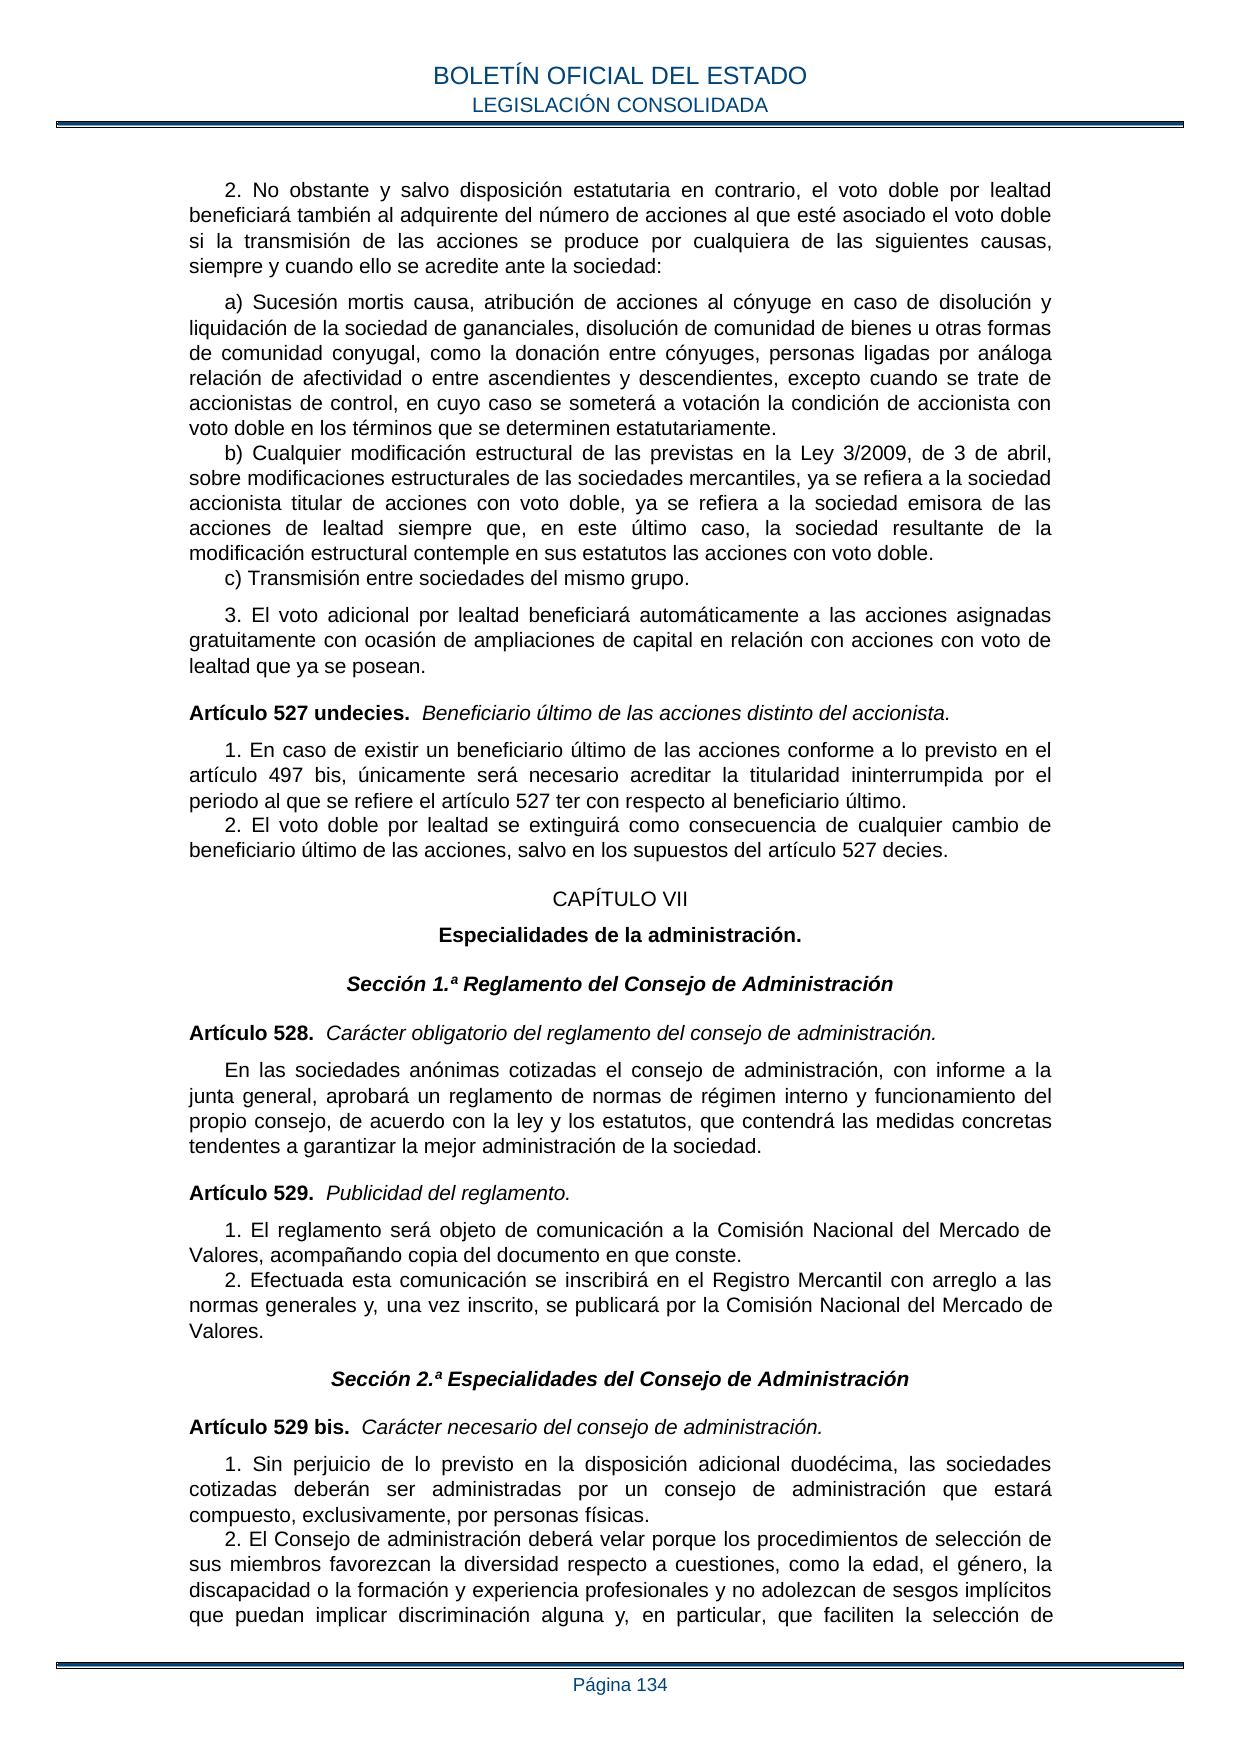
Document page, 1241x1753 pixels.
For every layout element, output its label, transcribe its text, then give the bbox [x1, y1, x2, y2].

text relación de afectividad o entre ascendientes y descendientes, excepto cuando se trate de [189, 366, 1076, 391]
text compuesto, exclusivamente, por personas físicas. [189, 1502, 1076, 1527]
text Página 134 [573, 1670, 692, 1697]
text . En caso de existir un beneficiario último de las acciones conforme a lo previsto en el [236, 734, 1076, 759]
text Valores, acompañando copia del documento en que conste. [189, 1239, 767, 1268]
text 2. Efectuada esta comunicación se inscribirá en el Registro Mercantil con arreglo a las [224, 1264, 1076, 1289]
text voto doble en los términos que se determinen estatutariamente. [189, 416, 1076, 441]
text gratuitamente con ocasión de ampliaciones de capital en relación con acciones con voto de [189, 623, 1076, 653]
text . El voto adicional por lealtad beneficiará automáticamente a las acciones asignadas [236, 598, 1076, 623]
text b) Cualquier modificación estructural de las previstas en la Ley 3/2009, de 3 de abril, [224, 441, 1076, 466]
text 1 [224, 734, 236, 759]
text cotizadas deberán ser administradas por un consejo de administración que estará [189, 1473, 1076, 1502]
picture [57, 1663, 1183, 1668]
text Valores. [189, 1318, 1076, 1343]
text Especialidades de la administración. [438, 919, 827, 949]
text Artículo 527 undecies. Beneficiario último de las acciones distinto del accionista. [189, 697, 976, 727]
text lealtad que ya se posean. [189, 653, 1076, 678]
text CAPÍTULO VII [552, 882, 713, 912]
text 3 [224, 598, 236, 623]
text 1 [224, 1214, 236, 1239]
text BOLETÍN OFICIAL DEL ESTADO [433, 56, 832, 92]
text beneficiario último de las acciones, salvo en los supuestos del artículo 527 decies. [189, 834, 973, 863]
text Sección 2.ª Especialidades del Consejo de Administración [331, 1362, 934, 1392]
text modificación estructural contemple en sus estatutos las acciones con voto doble. [189, 541, 1076, 566]
text LEGISLACIÓN CONSOLIDADA [472, 89, 793, 118]
text a) Sucesión mortis causa, atribución de acciones al cónyuge en caso de disolución y [224, 286, 1076, 316]
text junta general, aprobará un reglamento de normas de régimen interno y funcionamiento del [189, 1083, 1076, 1108]
text c) Transmisión entre sociedades del mismo grupo. [224, 566, 1076, 591]
text . No obstante y salvo disposición estatutaria en contrario, el voto doble por lealtad [236, 173, 1076, 198]
text de comunidad conyugal, como la donación entre cónyuges, personas ligadas por análoga [189, 341, 1076, 366]
text acciones de lealtad siempre que, en este último caso, la sociedad resultante de la [189, 516, 1076, 541]
text accionista titular de acciones con voto doble, ya se refiera a la sociedad emisora de las [189, 491, 1076, 516]
text sobre modificaciones estructurales de las sociedades mercantiles, ya se refiera a la sociedad [189, 466, 1076, 491]
text beneficiará también al adquirente del número de acciones al que esté asociado el voto doble [189, 198, 1076, 228]
text si la transmisión de las acciones se produce por cualquiera de las siguientes causas, [189, 228, 1076, 253]
text Artículo 529. Publicidad del reglamento. [189, 1177, 596, 1207]
text liquidación de la sociedad de gananciales, disolución de comunidad de bienes u otras formas [189, 316, 1076, 341]
text siempre y cuando ello se acredite ante la sociedad: [189, 253, 1076, 278]
text discapacidad o la formación y experiencia profesionales y no adolezcan de sesgos implícitos [189, 1577, 1076, 1602]
text accionistas de control, en cuyo caso se someterá a votación la condición de accionista con [189, 391, 1076, 416]
text propio consejo, de acuerdo con la ley y los estatutos, que contendrá las medidas concretas [189, 1108, 1076, 1133]
text . Sin perjuicio de lo previsto en la disposición adicional duodécima, las sociedades [236, 1448, 1076, 1473]
text tendentes a garantizar la mejor administración de la sociedad. [189, 1133, 1076, 1158]
text 1 [224, 1448, 236, 1473]
text normas generales y, una vez inscrito, se publicará por la Comisión Nacional del Mercado de [189, 1289, 1076, 1318]
text artículo 497 bis, únicamente será necesario acreditar la titularidad ininterrumpida por el [189, 759, 1076, 788]
text Sección 1.ª Reglamento del Consejo de Administración [346, 968, 919, 998]
picture [57, 122, 1183, 127]
text Artículo 529 bis. Carácter necesario del consejo de administración. [189, 1411, 848, 1441]
text 2. El voto doble por lealtad se extinguirá como consecuencia de cualquier cambio de [224, 809, 1076, 838]
text Artículo 528. Carácter obligatorio del reglamento del consejo de administración. [189, 1016, 962, 1046]
text sus miembros favorezcan la diversidad respecto a cuestiones, como la edad, el género, la [189, 1548, 1076, 1577]
text periodo al que se refiere el artículo 527 ter con respecto al beneficiario último. [189, 788, 1076, 813]
text 2 [224, 173, 236, 198]
text que puedan implicar discriminación alguna y, en particular, que faciliten la selección de [189, 1602, 1076, 1627]
text 2. El Consejo de administración deberá velar porque los procedimientos de selección de [224, 1523, 1076, 1548]
text En las sociedades anónimas cotizadas el consejo de administración, con informe a la [224, 1053, 1076, 1083]
text . El reglamento será objeto de comunicación a la Comisión Nacional del Mercado de [236, 1214, 1076, 1243]
